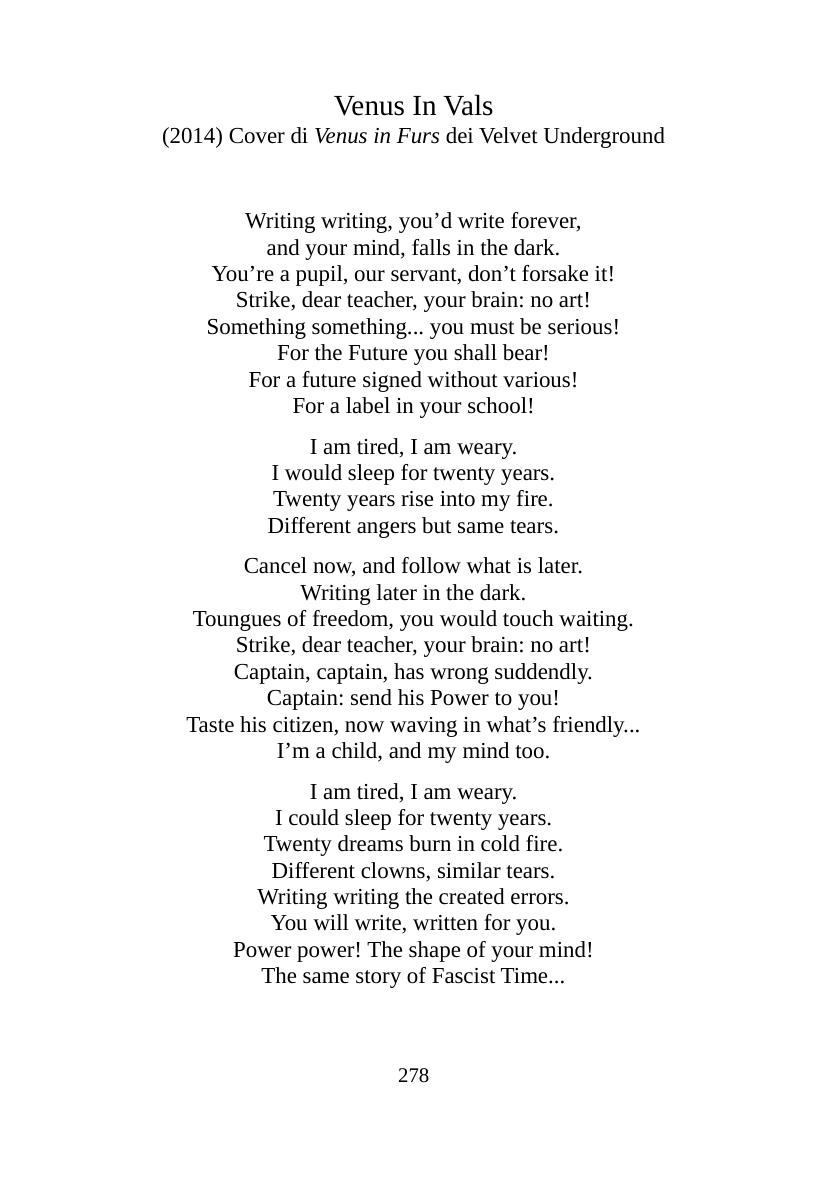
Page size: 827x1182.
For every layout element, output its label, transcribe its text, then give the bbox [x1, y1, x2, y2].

text Captain, captain, has wrong suddendly. [88, 658, 738, 684]
text and your mind, falls in the dark. [88, 234, 738, 260]
text Writing writing, you’d write forever, [88, 207, 738, 234]
text Writing writing the created errors. [88, 883, 738, 909]
text Toungues of freedom, you would touch waiting. [88, 605, 738, 632]
text Writing later in the dark. [88, 579, 738, 605]
text Captain: send his Power to you! [88, 684, 738, 711]
text Venus In Vals (2014) Cover di Venus in Furs dei Velvet Underground [88, 88, 738, 148]
text I could sleep for twenty years. [88, 804, 738, 830]
text You will write, written for you. [88, 909, 738, 936]
text Twenty years rise into my fire. [88, 485, 738, 512]
text For a future signed without various! [88, 366, 738, 392]
text I am tired, I am weary. [88, 778, 738, 804]
text Cancel now, and follow what is later. [88, 552, 738, 579]
text I would sleep for twenty years. [88, 459, 738, 485]
text You’re a pupil, our servant, don’t forsake it! [88, 260, 738, 287]
text For a label in your school! [88, 392, 738, 418]
text Different angers but same tears. [88, 512, 738, 538]
text The same story of Fascist Time... [88, 962, 738, 988]
text Something something... you must be serious! [88, 313, 738, 339]
text I am tired, I am weary. [88, 433, 738, 459]
text Different clowns, similar tears. [88, 857, 738, 883]
text Power power! The shape of your mind! [88, 936, 738, 962]
text Taste his citizen, now waving in what’s friendly... [88, 711, 738, 737]
text I’m a child, and my mind too. [88, 737, 738, 763]
text Twenty dreams burn in cold fire. [88, 830, 738, 857]
text Strike, dear teacher, your brain: no art! [88, 632, 738, 658]
text For the Future you shall bear! [88, 339, 738, 366]
text Strike, dear teacher, your brain: no art! [88, 287, 738, 313]
